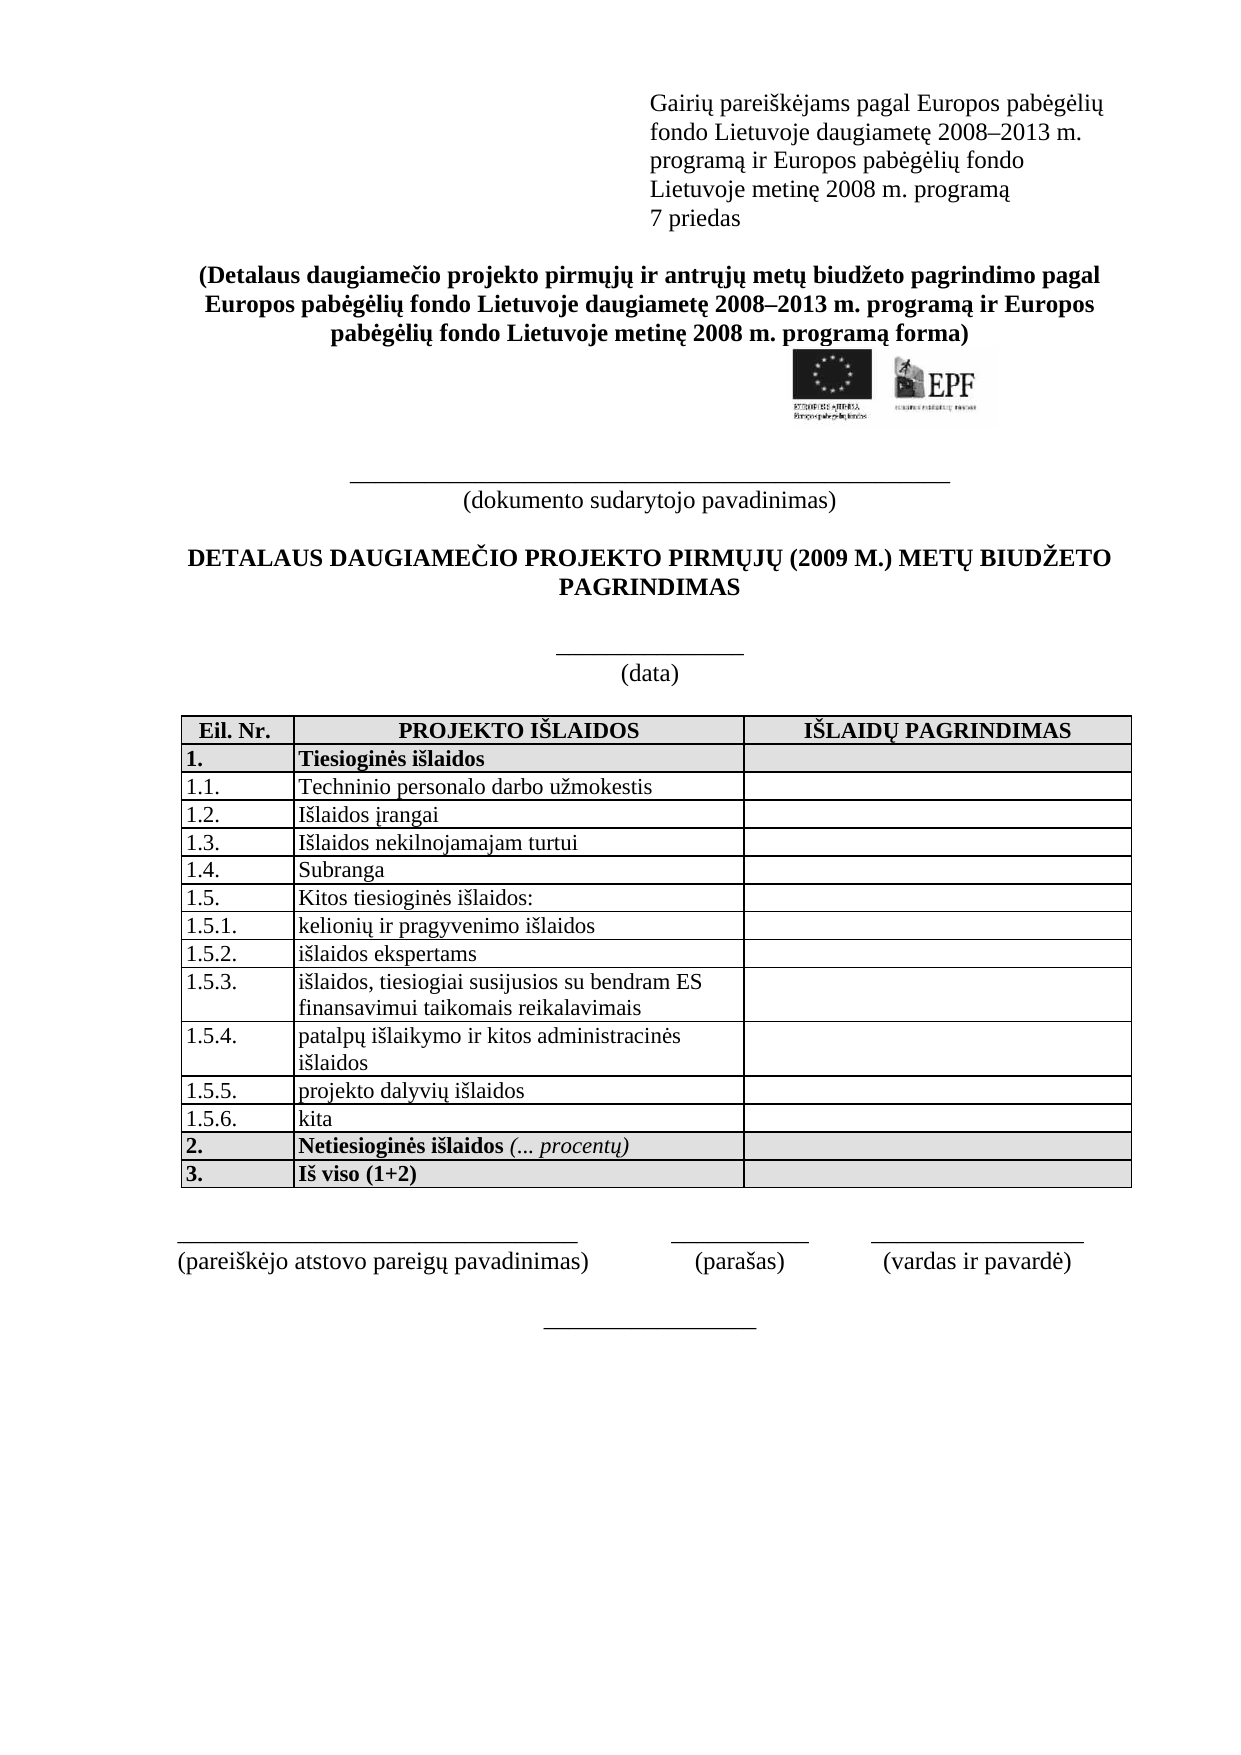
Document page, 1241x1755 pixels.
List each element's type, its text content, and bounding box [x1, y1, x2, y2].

table_cell išlaidos, tiesiogiai susijusios su bendram ES finansavimui taikomais reikalavimais [295, 968, 743, 1021]
table_cell Išlaidos nekilnojamajam turtui [295, 829, 743, 855]
table_cell [745, 745, 1131, 771]
text programą ir Europos pabėgėlių fondo [649, 145, 1122, 174]
table_cell Išlaidos įrangai [295, 801, 743, 827]
text (data) [177, 658, 1122, 687]
table_cell 1.1. [182, 773, 293, 799]
table_cell 1.2. [182, 801, 293, 827]
table_cell [745, 1161, 1131, 1187]
text (dokumento sudarytojo pavadinimas) [177, 485, 1122, 514]
table_cell Kitos tiesioginės išlaidos: [295, 885, 743, 911]
table_cell 1.5.1. [182, 912, 293, 939]
text (pareiškėjo atstovo pareigų pavadinimas) (parašas) (vardas ir pavardė) [177, 1246, 1122, 1274]
text ________________________________________________ [177, 457, 1122, 485]
table_cell 1. [182, 745, 293, 771]
table_cell [745, 912, 1131, 939]
text 7 priedas [649, 203, 1122, 232]
table_cell [745, 1133, 1131, 1159]
table_cell 1.5.5. [182, 1077, 293, 1103]
text _______________ [177, 629, 1122, 658]
text DETALAUS DAUGIAMEČIO PROJEKTO PIRMŲJŲ (2009 M.) METŲ BIUDŽETO PAGRINDIMAS [177, 543, 1122, 600]
table_cell projekto dalyvių išlaidos [295, 1077, 743, 1103]
table_header Eil. Nr. [182, 717, 293, 743]
table_cell patalpų išlaikymo ir kitos administracinės išlaidos [295, 1022, 743, 1075]
table_cell [745, 940, 1131, 967]
text (Detalaus daugiamečio projekto pirmųjų ir antrųjų metų biudžeto pagrindimo pagal Europos pabėgėlių fondo Lietuvoje daugiametę 2008–2013 m. programą ir Europos pabėgėlių fondo Lietuvoje metinę 2008 m. programą forma) [177, 260, 1122, 347]
text _________________ [177, 1303, 1122, 1332]
table_cell 3. [182, 1161, 293, 1187]
table_header PROJEKTO IŠLAIDOS [295, 717, 743, 743]
table_cell Iš viso (1+2) [295, 1161, 743, 1187]
table_cell Netiesioginės išlaidos (... procentų) [295, 1133, 743, 1159]
table_cell 1.5. [182, 885, 293, 911]
text Lietuvoje metinę 2008 m. programą [649, 174, 1122, 203]
table_cell [745, 801, 1131, 827]
table_cell 1.5.2. [182, 940, 293, 967]
text Gairių pareiškėjams pagal Europos pabėgėlių [649, 88, 1122, 117]
table_cell 1.5.6. [182, 1105, 293, 1131]
table_cell [745, 829, 1131, 855]
table_cell [745, 885, 1131, 911]
table_cell 1.4. [182, 857, 293, 883]
text fondo Lietuvoje daugiametę 2008–2013 m. [649, 117, 1122, 145]
table_cell išlaidos ekspertams [295, 940, 743, 967]
table_cell kelionių ir pragyvenimo išlaidos [295, 912, 743, 939]
table_cell 1.5.4. [182, 1022, 293, 1075]
table_header IŠLAIDŲ PAGRINDIMAS [745, 717, 1131, 743]
table_cell 1.3. [182, 829, 293, 855]
table_cell [745, 1105, 1131, 1131]
table_cell 2. [182, 1133, 293, 1159]
table_cell Subranga [295, 857, 743, 883]
table_cell kita [295, 1105, 743, 1131]
text ________________________________ ___________ _________________ [177, 1217, 1122, 1246]
table_cell [745, 1077, 1131, 1103]
table_cell [745, 773, 1131, 799]
table_cell [745, 1022, 1131, 1075]
table_cell 1.5.3. [182, 968, 293, 1021]
table_cell [745, 857, 1131, 883]
table_cell Tiesioginės išlaidos [295, 745, 743, 771]
table_cell [745, 968, 1131, 1021]
table_cell Techninio personalo darbo užmokestis [295, 773, 743, 799]
